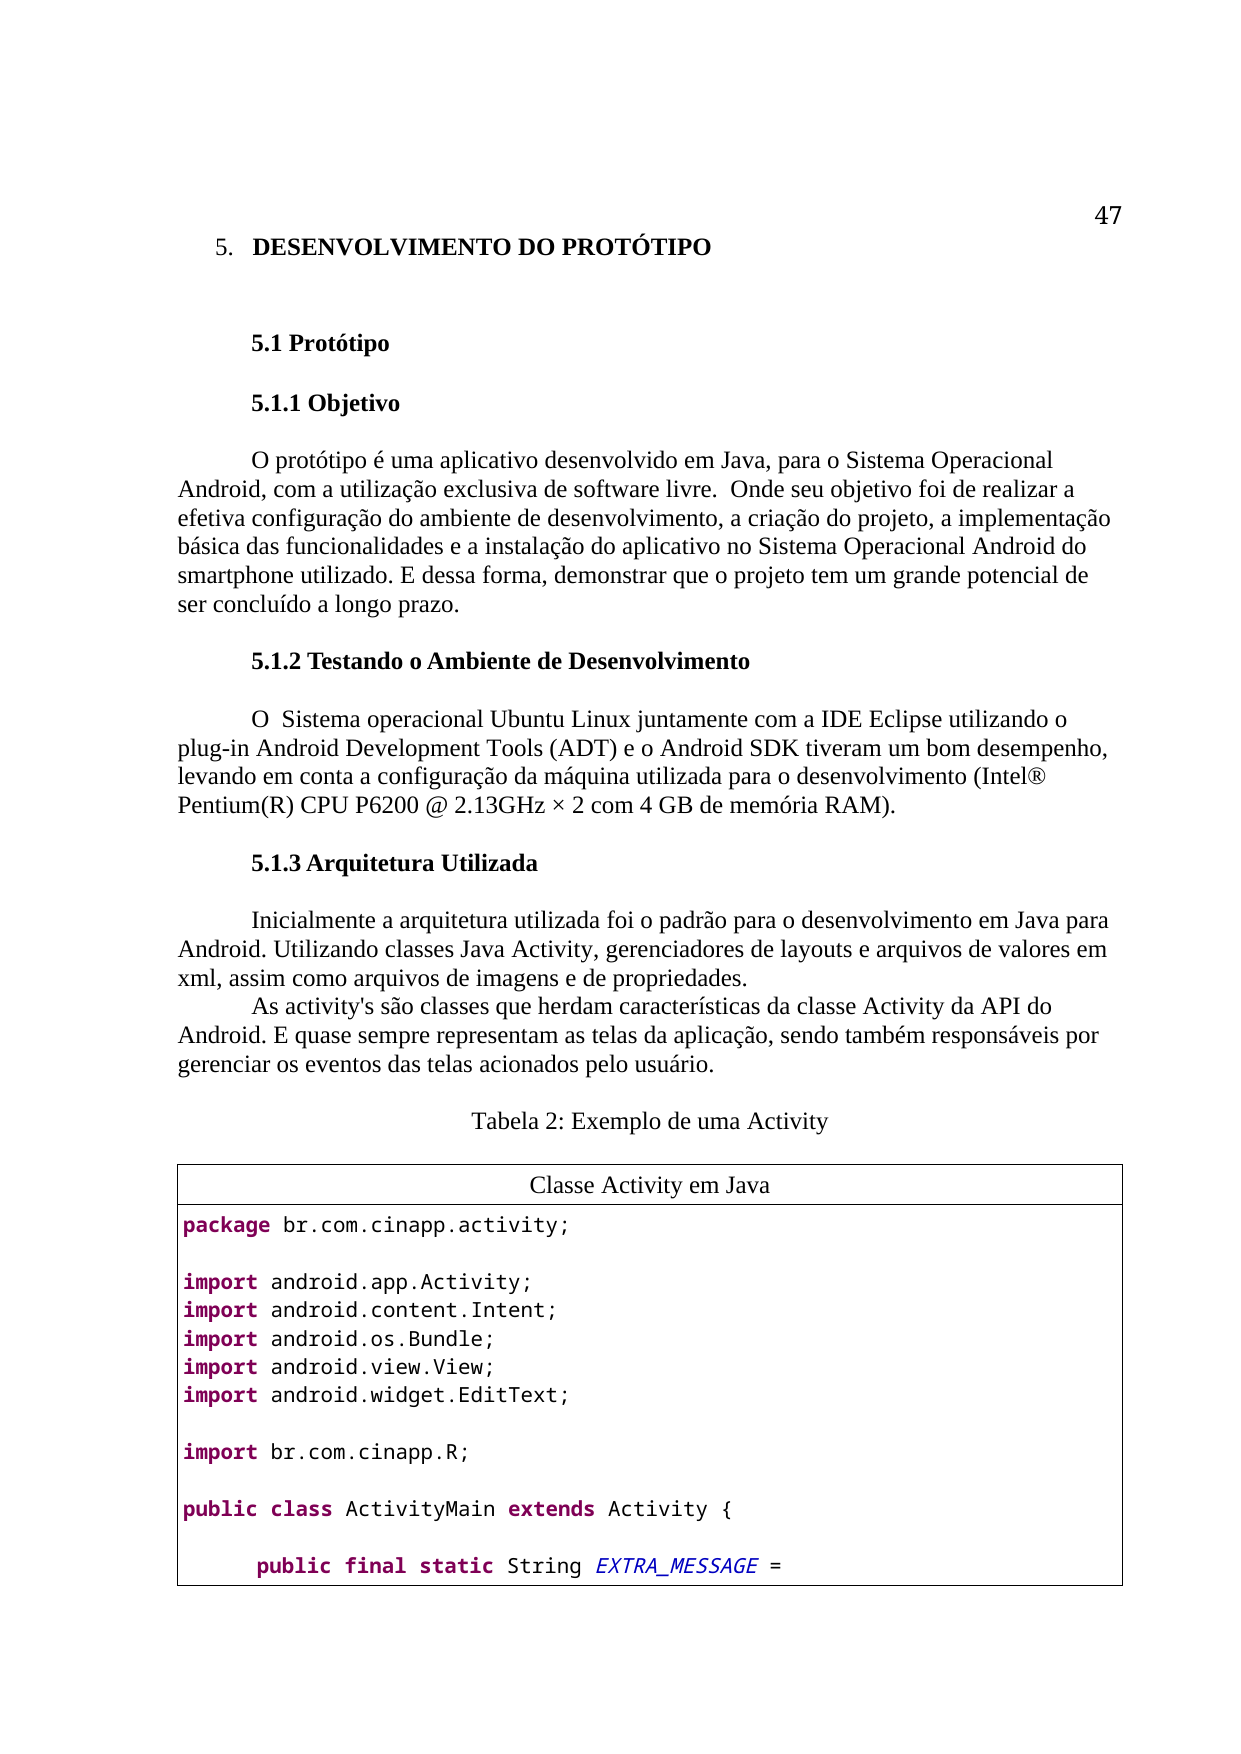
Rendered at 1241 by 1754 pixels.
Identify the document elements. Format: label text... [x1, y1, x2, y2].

text Tabela 2: Exemplo de uma Activity [177, 1106, 1122, 1135]
text Inicialmente a arquitetura utilizada foi o padrão para o desenvolvimento em Java para Android. Utilizando classes Java Activity, gerenciadores de layouts e arquivos de valores em xml, assim como arquivos de imagens e de propriedades. [177, 905, 1122, 991]
text O Sistema operacional Ubuntu Linux juntamente com a IDE Eclipse utilizando o plug-in Android Development Tools (ADT) e o Android SDK tiveram um bom desempenho, levando em conta a configuração da máquina utilizada para o desenvolvimento (Intel® Pentium(R) CPU P6200 @ 2.13GHz × 2 com 4 GB de memória RAM). [177, 704, 1122, 819]
text 5.1.3 Arquitetura Utilizada [177, 848, 1122, 876]
table_cell package br.com.cinapp.activity; import android.app.Activity; import android.content.Intent; import android.os.Bundle; import android.view.View; import android.widget.EditText; import br.com.cinapp.R; public class ActivityMain extends Activity { public final static String EXTRA_MESSAGE = [178, 1205, 1122, 1585]
list DESENVOLVIMENTO DO PROTÓTIPO [215, 232, 1122, 261]
subtitle 5.1 Protótipo [177, 325, 1122, 359]
text 5.1.1 Objetivo [177, 388, 1122, 416]
list O protótipo é uma aplicativo desenvolvido em Java, para o Sistema Operacional Android, com a utilização exclusiva de software livre. Onde seu objetivo foi de realizar a efetiva configuração do ambiente de desenvolvimento, a criação do projeto, a implementação básica das funcionalidades e a instalação do aplicativo no Sistema Operacional Android do smartphone utilizado. E dessa forma, demonstrar que o projeto tem um grande potencial de ser concluído a longo prazo. [177, 445, 1122, 618]
text As activity's são classes que herdam características da classe Activity da API do Android. E quase sempre representam as telas da aplicação, sendo também responsáveis por gerenciar os eventos das telas acionados pelo usuário. [177, 991, 1122, 1078]
table_header Classe Activity em Java [178, 1165, 1122, 1204]
text 5.1.2 Testando o Ambiente de Desenvolvimento [177, 646, 1122, 675]
